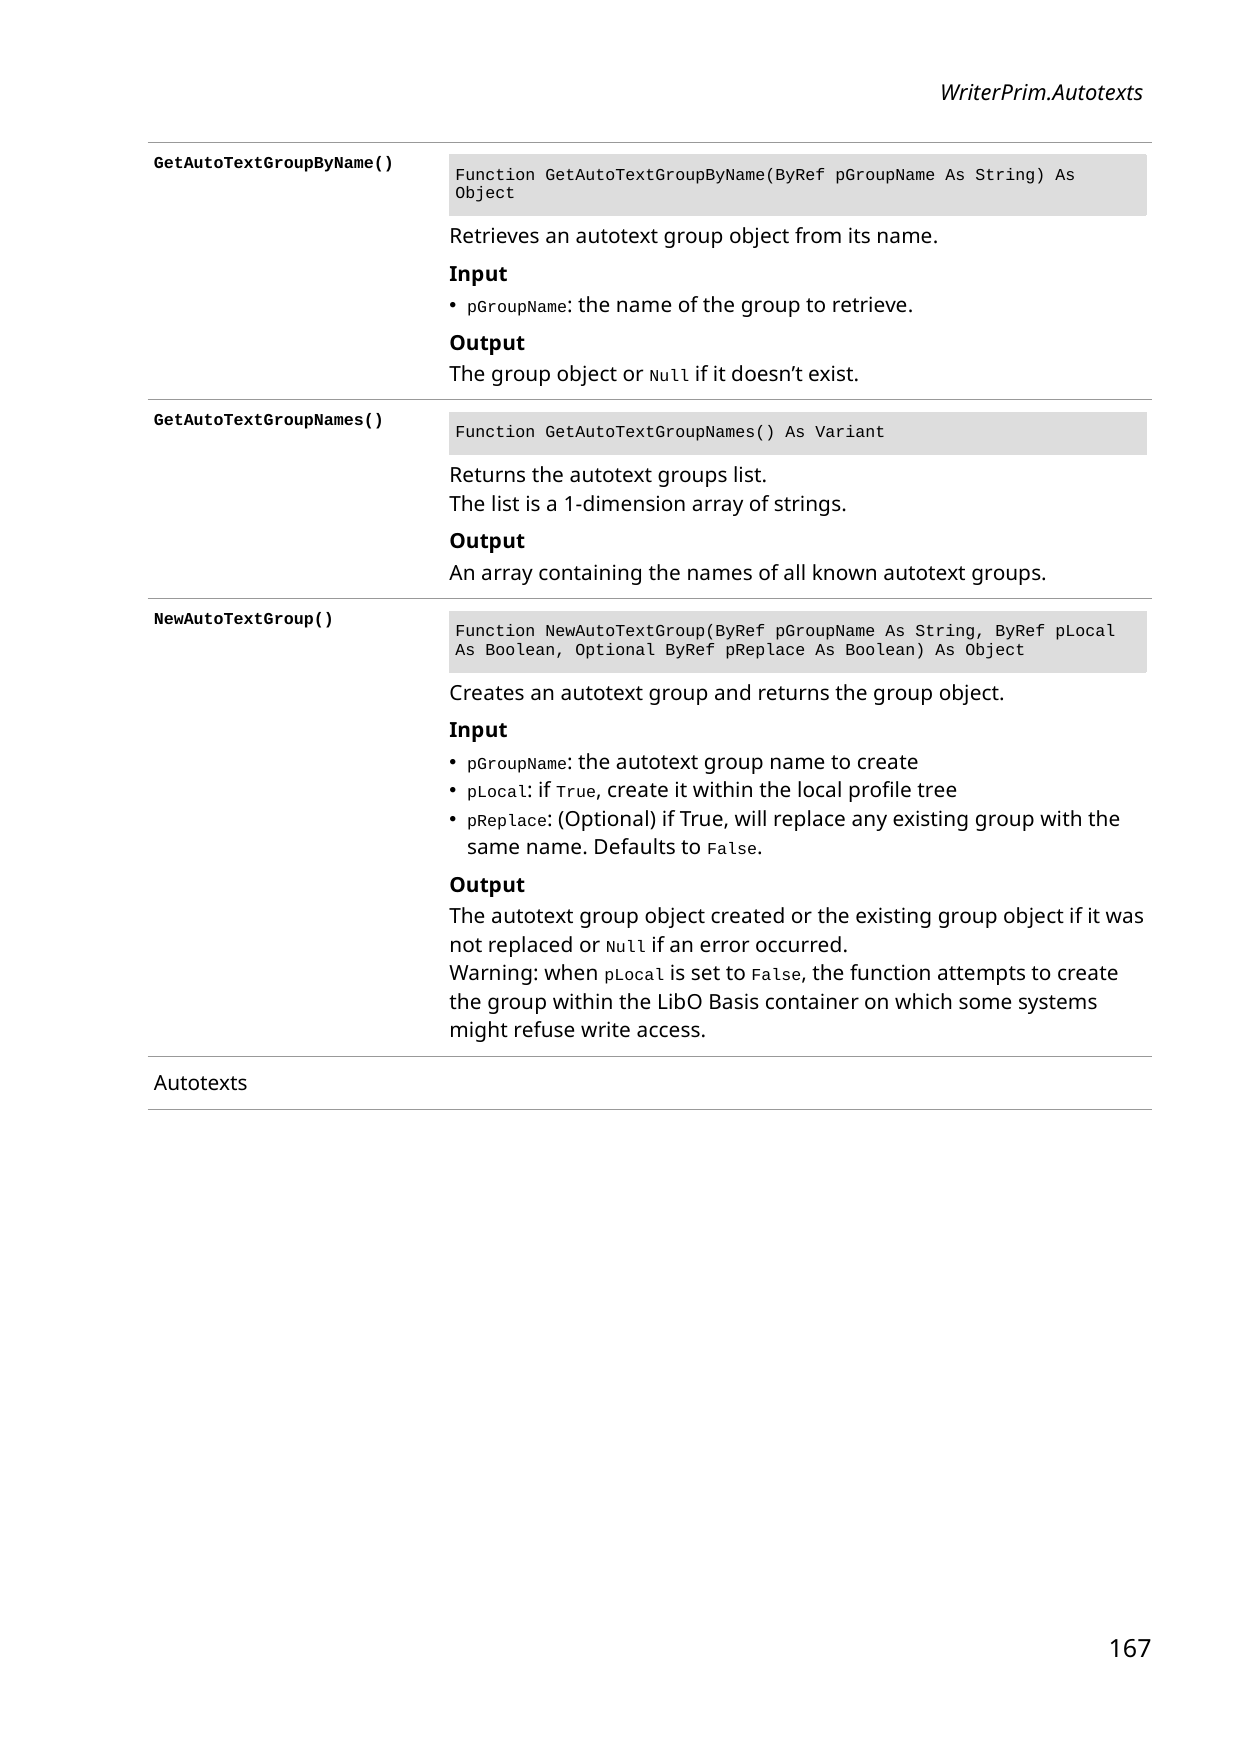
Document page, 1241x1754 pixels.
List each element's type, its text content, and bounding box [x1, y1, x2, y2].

table_cell GetAutoTextGroupNames() [148, 400, 443, 598]
table_cell NewAutoTextGroup() [148, 599, 443, 1056]
table_cell Function GetAutoTextGroupByName(ByRef pGroupName As String) As Object Retrieves an autotext group object from its name. Input pGroupName: the name of the group to retrieve. Output The group object or Null if it doesn’t exist. [443, 143, 1152, 399]
table_cell GetAutoTextGroupByName() [148, 143, 443, 399]
table_cell Function NewAutoTextGroup(ByRef pGroupName As String, ByRef pLocal As Boolean, Optional ByRef pReplace As Boolean) As Object Creates an autotext group and returns the group object. Input pGroupName: the autotext group name to create pLocal: if True, create it within the local profile tree pReplace: (Optional) if True, will replace any existing group with the same name. Defaults to False. Output The autotext group object created or the existing group object if it was not replaced or Null if an error occurred. Warning: when pLocal is set to False, the function attempts to create the group within the LibO Basis container on which some systems might refuse write access. [443, 599, 1152, 1056]
table_cell Function GetAutoTextGroupNames() As Variant Returns the autotext groups list. The list is a 1-dimension array of strings. Output An array containing the names of all known autotext groups. [443, 400, 1152, 598]
table_cell Autotexts [148, 1057, 1152, 1109]
